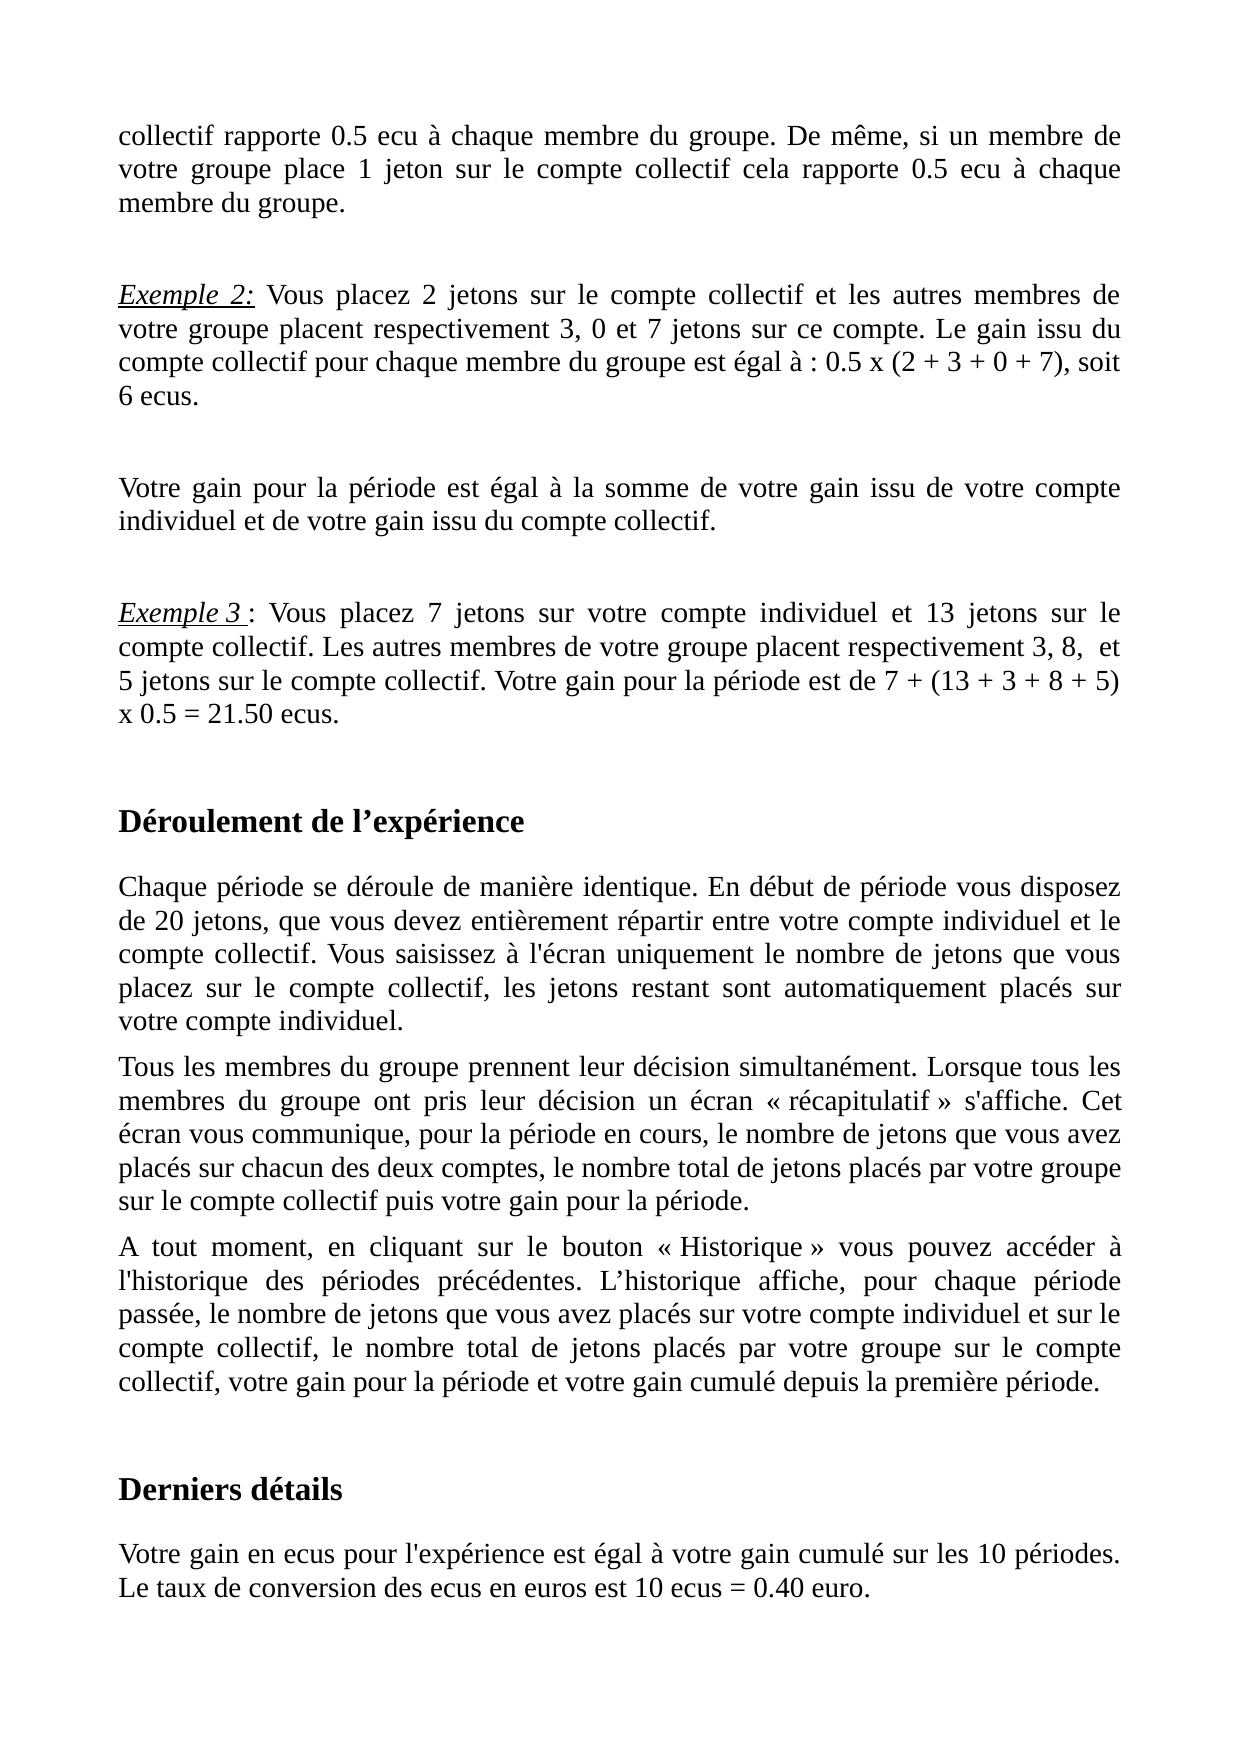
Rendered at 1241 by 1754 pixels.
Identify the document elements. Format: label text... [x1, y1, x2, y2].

text Chaque période se déroule de manière identique. En début de période vous disposez de 20 jetons, que vous devez entièrement répartir entre votre compte individuel et le compte collectif. Vous saisissez à l'écran uniquement le nombre de jetons que vous placez sur le compte collectif, les jetons restant sont automatiquement placés sur votre compte individuel. [118, 869, 1122, 1037]
text Votre gain pour la période est égal à la somme de votre gain issu de votre compte individuel et de votre gain issu du compte collectif. [118, 470, 1122, 537]
subtitle Derniers détails [118, 1469, 1122, 1507]
text collectif rapporte 0.5 ecu à chaque membre du groupe. De même, si un membre de votre groupe place 1 jeton sur le compte collectif cela rapporte 0.5 ecu à chaque membre du groupe. [118, 118, 1122, 219]
text Votre gain en ecus pour l'expérience est égal à votre gain cumulé sur les 10 périodes. Le taux de conversion des ecus en euros est 10 ecus = 0.40 euro. [118, 1537, 1122, 1604]
text Tous les membres du groupe prennent leur décision simultanément. Lorsque tous les membres du groupe ont pris leur décision un écran « récapitulatif » s'affiche. Cet écran vous communique, pour la période en cours, le nombre de jetons que vous avez placés sur chacun des deux comptes, le nombre total de jetons placés par votre groupe sur le compte collectif puis votre gain pour la période. [118, 1049, 1122, 1217]
text Exemple 2: Vous placez 2 jetons sur le compte collectif et les autres membres de votre groupe placent respectivement 3, 0 et 7 jetons sur ce compte. Le gain issu du compte collectif pour chaque membre du groupe est égal à : 0.5 x (2 + 3 + 0 + 7), soit 6 ecus. [118, 277, 1122, 411]
subtitle Déroulement de l’expérience [118, 801, 1122, 840]
text A tout moment, en cliquant sur le bouton « Historique » vous pouvez accéder à l'historique des périodes précédentes. L’historique affiche, pour chaque période passée, le nombre de jetons que vous avez placés sur votre compte individuel et sur le compte collectif, le nombre total de jetons placés par votre groupe sur le compte collectif, votre gain pour la période et votre gain cumulé depuis la première période. [118, 1229, 1122, 1397]
text Exemple 3 : Vous placez 7 jetons sur votre compte individuel et 13 jetons sur le compte collectif. Les autres membres de votre groupe placent respectivement 3, 8, et 5 jetons sur le compte collectif. Votre gain pour la période est de 7 + (13 + 3 + 8 + 5) x 0.5 = 21.50 ecus. [118, 596, 1122, 730]
